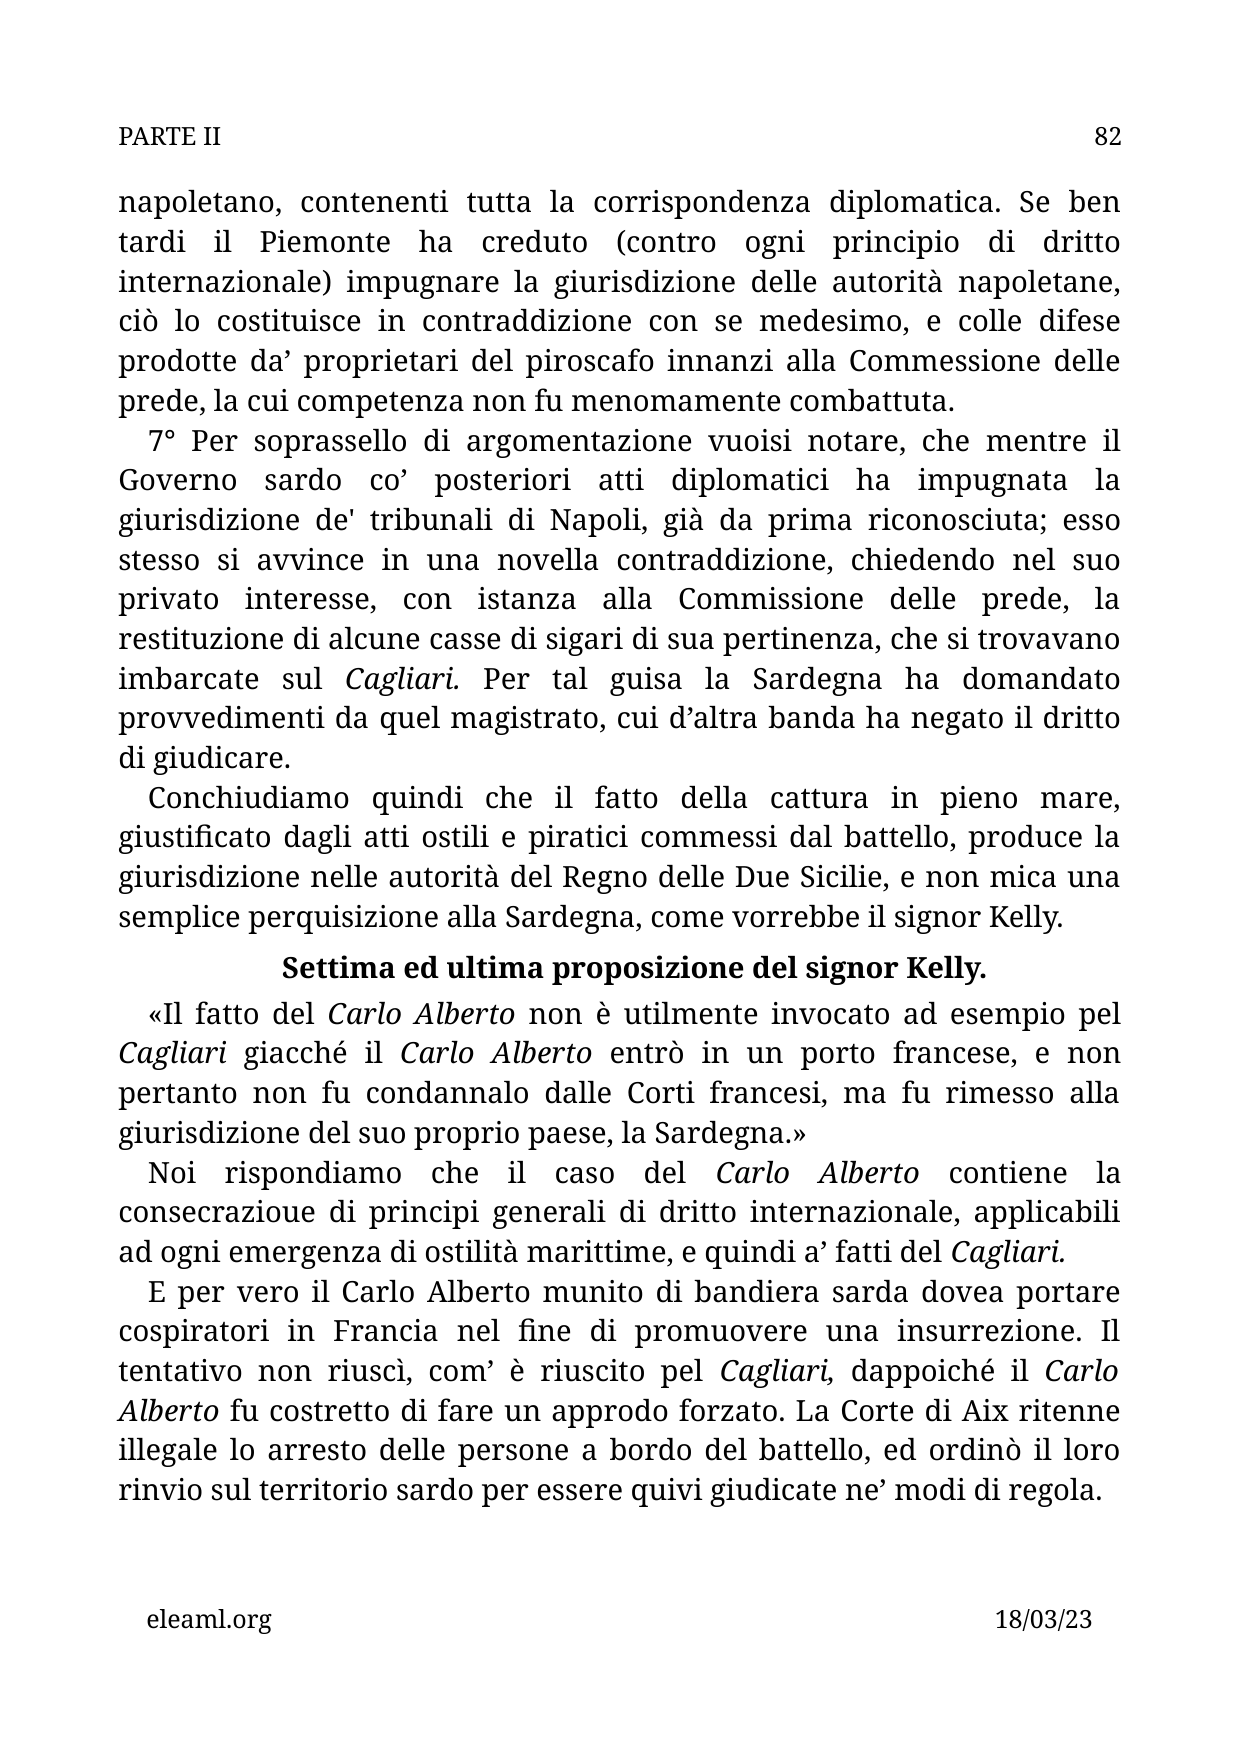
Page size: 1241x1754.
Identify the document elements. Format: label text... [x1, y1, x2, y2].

text E per vero il Carlo Alberto munito di bandiera sarda dovea portare cospiratori in Francia nel fine di promuovere una insurrezione. Il tentativo non riuscì, com’ è riuscito pel Cagliari, dappoiché il Carlo Alberto fu costretto di fare un approdo forzato. La Corte di Aix ritenne illegale lo arresto delle persone a bordo del battello, ed ordinò il loro rinvio sul territorio sardo per essere quivi giudicate ne’ modi di regola. [118, 1271, 1122, 1509]
text 7° Per soprassello di argomentazione vuoisi notare, che mentre il Governo sardo co’ posteriori atti diplomatici ha impugnata la giurisdizione de' tribunali di Napoli, già da prima riconosciuta; esso stesso si avvince in una novella contraddizione, chiedendo nel suo privato interesse, con istanza alla Commissione delle prede, la restituzione di alcune casse di sigari di sua pertinenza, che si trovavano imbarcate sul Cagliari. Per tal guisa la Sardegna ha domandato provvedimenti da quel magistrato, cui d’altra banda ha negato il dritto di giudicare. [118, 420, 1122, 777]
text napoletano, contenenti tutta la corrispondenza diplomatica. Se ben tardi il Piemonte ha creduto (contro ogni principio di dritto internazionale) impugnare la giurisdizione delle autorità napoletane, ciò lo costituisce in contraddizione con se medesimo, e colle difese prodotte da’ proprietari del piroscafo innanzi alla Commessione delle prede, la cui competenza non fu menomamente combattuta. [118, 182, 1122, 420]
text Noi rispondiamo che il caso del Carlo Alberto contiene la consecrazioue di principi generali di dritto internazionale, applicabili ad ogni emergenza di ostilità marittime, e quindi a’ fatti del Cagliari. [118, 1152, 1122, 1271]
subtitle Settima ed ultima proposizione del signor Kelly. [118, 947, 1122, 987]
text «Il fatto del Carlo Alberto non è utilmente invocato ad esempio pel Cagliari giacché il Carlo Alberto entrò in un porto francese, e non pertanto non fu condannalo dalle Corti francesi, ma fu rimesso alla giurisdizione del suo proprio paese, la Sardegna.» [118, 993, 1122, 1152]
text Conchiudiamo quindi che il fatto della cattura in pieno mare, giustificato dagli atti ostili e piratici commessi dal battello, produce la giurisdizione nelle autorità del Regno delle Due Sicilie, e non mica una semplice perquisizione alla Sardegna, come vorrebbe il signor Kelly. [118, 777, 1122, 936]
